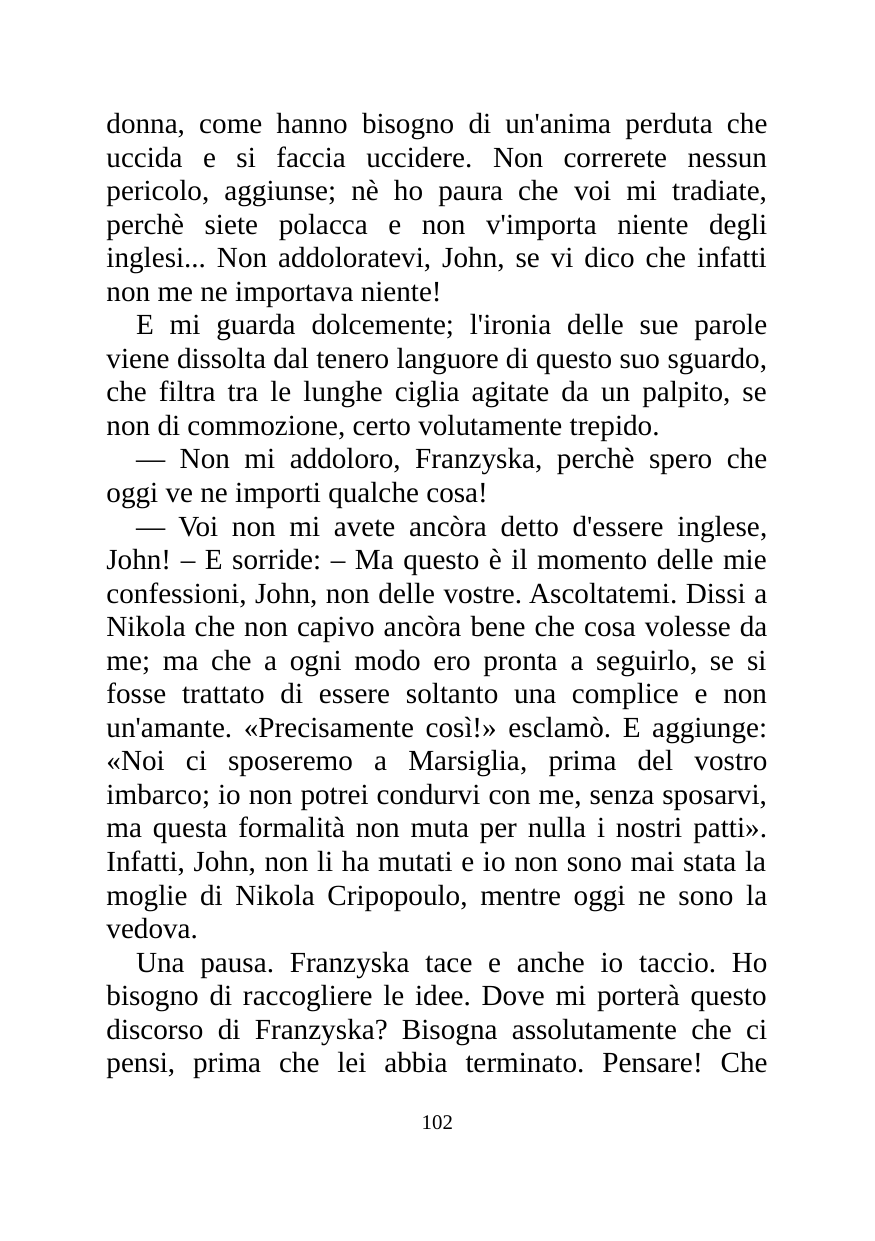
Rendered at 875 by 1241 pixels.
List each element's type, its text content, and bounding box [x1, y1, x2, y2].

text — Non mi addoloro, Franzyska, perchè spero che oggi ve ne importi qualche cosa! [106, 442, 768, 509]
text E mi guarda dolcemente; l'ironia delle sue parole viene dissolta dal tenero languore di questo suo sguardo, che filtra tra le lunghe ciglia agitate da un palpito, se non di commozione, certo volutamente trepido. [106, 307, 768, 442]
text donna, come hanno bisogno di un'anima perduta che uccida e si faccia uccidere. Non correrete nessun pericolo, aggiunse; nè ho paura che voi mi tradiate, perchè siete polacca e non v'importa niente degli inglesi... Non addoloratevi, John, se vi dico che infatti non me ne importava niente! [106, 106, 768, 307]
text — Voi non mi avete ancòra detto d'essere inglese, John! – E sorride: – Ma questo è il momento delle mie confessioni, John, non delle vostre. Ascoltatemi. Dissi a Nikola che non capivo ancòra bene che cosa volesse da me; ma che a ogni modo ero pronta a seguirlo, se si fosse trattato di essere soltanto una complice e non un'amante. «Precisamente così!» esclamò. E aggiunge: «Noi ci sposeremo a Marsiglia, prima del vostro imbarco; io non potrei condurvi con me, senza sposarvi, ma questa formalità non muta per nulla i nostri patti». Infatti, John, non li ha mutati e io non sono mai stata la moglie di Nikola Cripopoulo, mentre oggi ne sono la vedova. [106, 509, 768, 945]
text Una pausa. Franzyska tace e anche io taccio. Ho bisogno di raccogliere le idee. Dove mi porterà questo discorso di Franzyska? Bisogna assolutamente che ci pensi, prima che lei abbia terminato. Pensare! Che [106, 945, 768, 1079]
